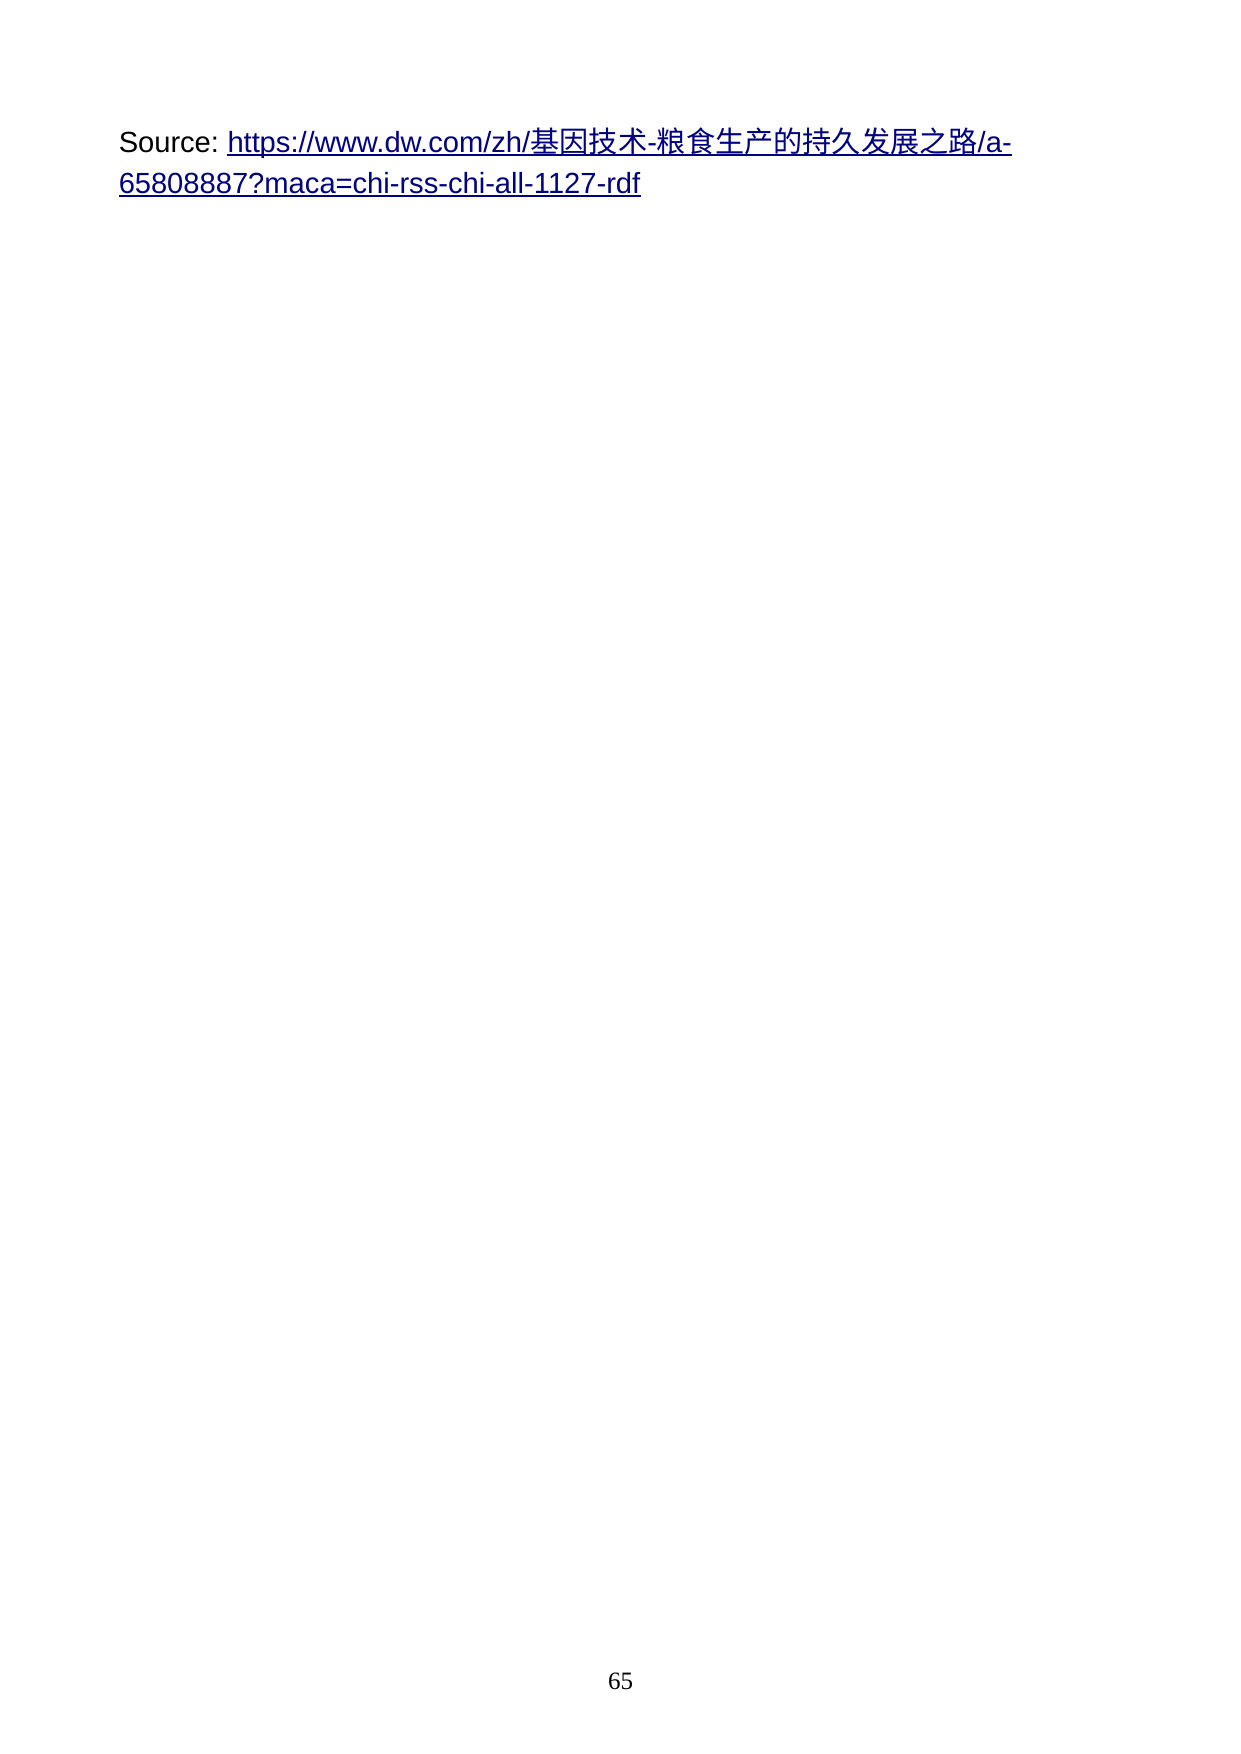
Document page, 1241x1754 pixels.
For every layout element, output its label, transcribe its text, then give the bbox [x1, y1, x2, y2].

text Source: https://www.dw.com/zh/基因技术-粮食生产的持久发展之路/a-65808887?maca=chi-rss-chi-all-1127-rdf [118, 118, 1122, 199]
